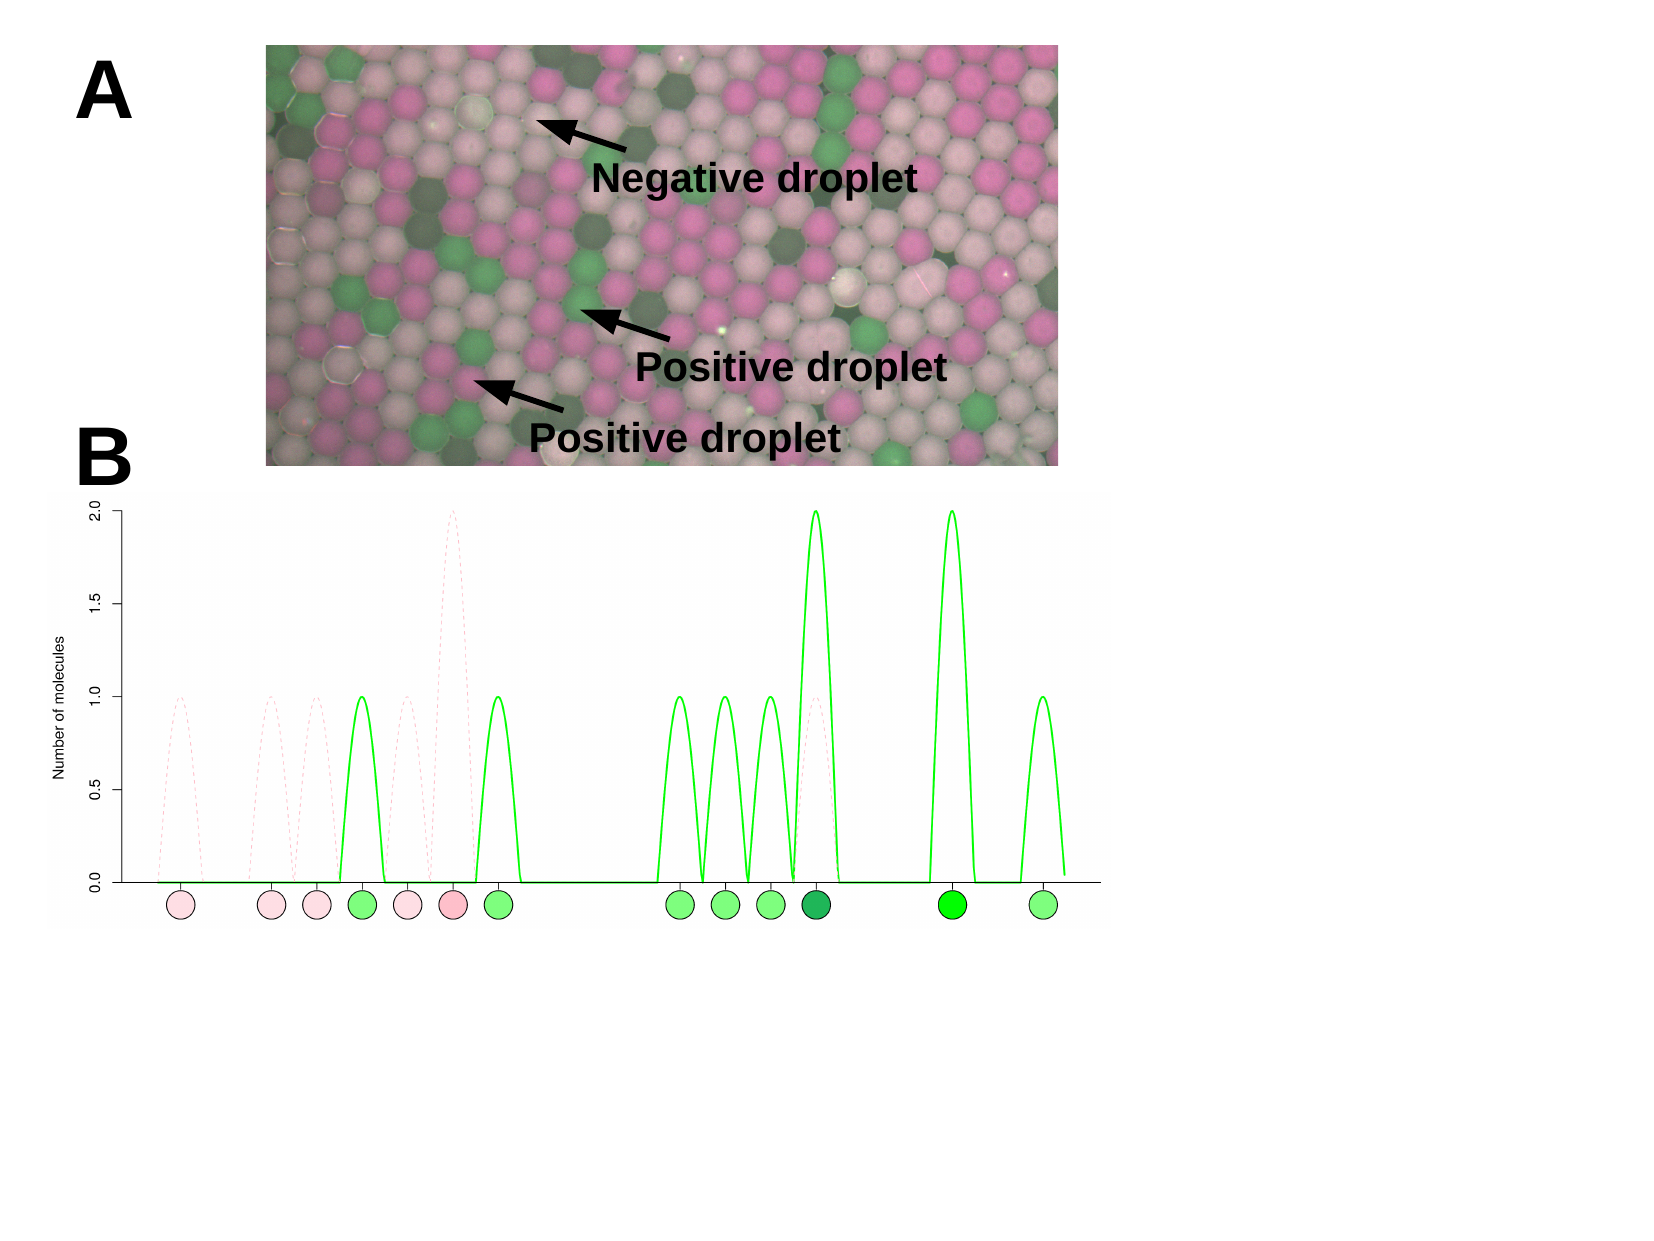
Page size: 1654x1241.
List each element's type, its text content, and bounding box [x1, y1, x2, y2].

text_box Positive droplet [620, 336, 963, 399]
text_box A [60, 36, 150, 145]
picture [47, 492, 1111, 929]
picture [265, 45, 1059, 466]
text_box Positive droplet [513, 407, 857, 470]
text_box B [60, 402, 150, 492]
text_box Negative droplet [576, 146, 934, 209]
